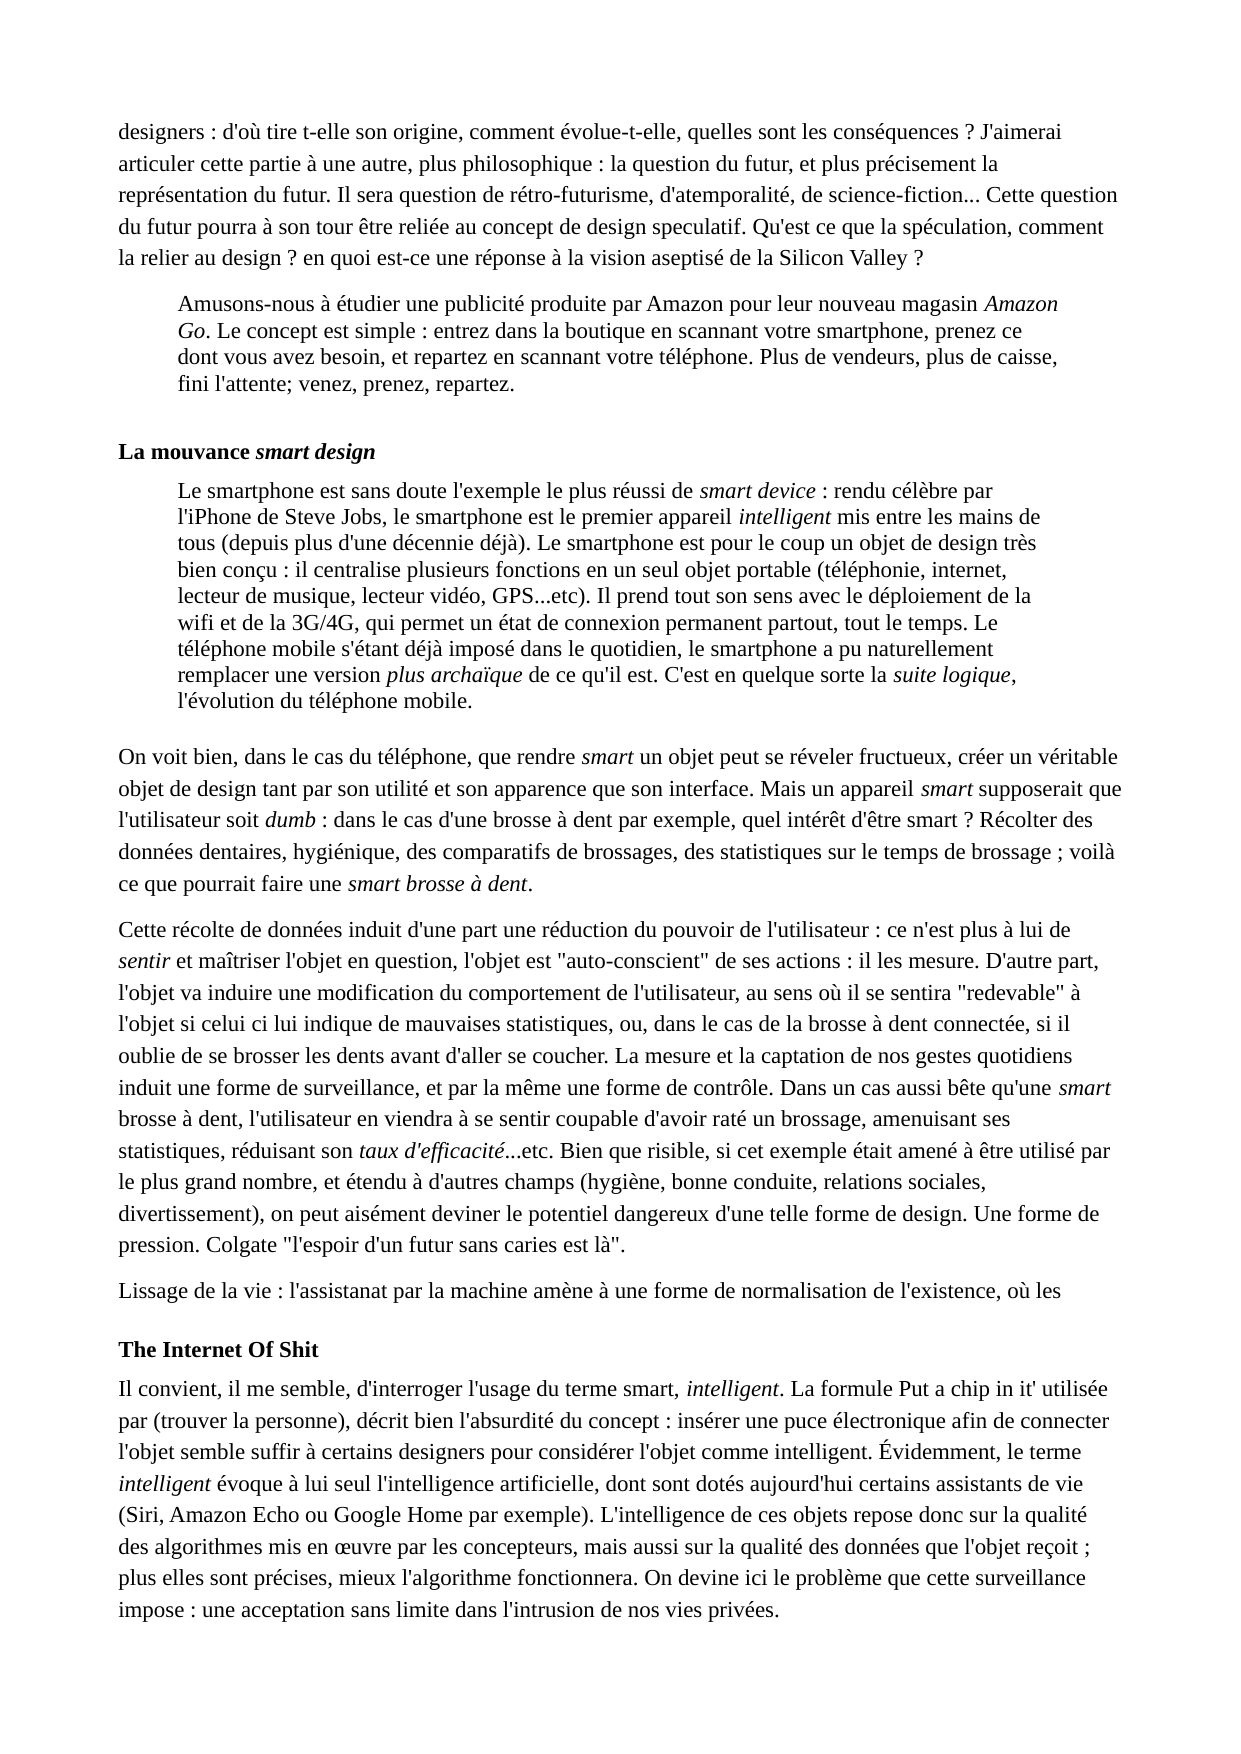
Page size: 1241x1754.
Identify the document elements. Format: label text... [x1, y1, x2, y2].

subtitle The Internet Of Shit [118, 1336, 1122, 1363]
text On voit bien, dans le cas du téléphone, que rendre smart un objet peut se réveler fructueux, créer un véritable objet de design tant par son utilité et son apparence que son interface. Mais un appareil smart supposerait que l'utilisateur soit dumb : dans le cas d'une brosse à dent par exemple, quel intérêt d'être smart ? Récolter des données dentaires, hygiénique, des comparatifs de brossages, des statistiques sur le temps de brossage ; voilà ce que pourrait faire une smart brosse à dent. [118, 743, 1122, 896]
text Le smartphone est sans doute l'exemple le plus réussi de smart device : rendu célèbre par l'iPhone de Steve Jobs, le smartphone est le premier appareil intelligent mis entre les mains de tous (depuis plus d'une décennie déjà). Le smartphone est pour le coup un objet de design très bien conçu : il centralise plusieurs fonctions en un seul objet portable (téléphonie, internet, lecteur de musique, lecteur vidéo, GPS...etc). Il prend tout son sens avec le déploiement de la wifi et de la 3G/4G, qui permet un état de connexion permanent partout, tout le temps. Le téléphone mobile s'étant déjà imposé dans le quotidien, le smartphone a pu naturellement remplacer une version plus archaïque de ce qu'il est. C'est en quelque sorte la suite logique, l'évolution du téléphone mobile. [177, 477, 1063, 714]
text Lissage de la vie : l'assistanat par la machine amène à une forme de normalisation de l'existence, où les [118, 1278, 1122, 1304]
text Il convient, il me semble, d'interroger l'usage du terme smart, intelligent. La formule Put a chip in it' utilisée par (trouver la personne), décrit bien l'absurdité du concept : insérer une puce électronique afin de connecter l'objet semble suffir à certains designers pour considérer l'objet comme intelligent. Évidemment, le terme intelligent évoque à lui seul l'intelligence artificielle, dont sont dotés aujourd'hui certains assistants de vie (Siri, Amazon Echo ou Google Home par exemple). L'intelligence de ces objets repose donc sur la qualité des algorithmes mis en œuvre par les concepteurs, mais aussi sur la qualité des données que l'objet reçoit ; plus elles sont précises, mieux l'algorithme fonctionnera. On devine ici le problème que cette surveillance impose : une acceptation sans limite dans l'intrusion de nos vies privées. [118, 1375, 1122, 1622]
subtitle La mouvance smart design [118, 438, 1122, 464]
text Amusons-nous à étudier une publicité produite par Amazon pour leur nouveau magasin Amazon Go. Le concept est simple : entrez dans la boutique en scannant votre smartphone, prenez ce dont vous avez besoin, et repartez en scannant votre téléphone. Plus de vendeurs, plus de caisse, fini l'attente; venez, prenez, repartez. [177, 291, 1063, 396]
text Cette récolte de données induit d'une part une réduction du pouvoir de l'utilisateur : ce n'est plus à lui de sentir et maîtriser l'objet en question, l'objet est "auto-conscient" de ses actions : il les mesure. D'autre part, l'objet va induire une modification du comportement de l'utilisateur, au sens où il se sentira "redevable" à l'objet si celui ci lui indique de mauvaises statistiques, ou, dans le cas de la brosse à dent connectée, si il oublie de se brosser les dents avant d'aller se coucher. La mesure et la captation de nos gestes quotidiens induit une forme de surveillance, et par la même une forme de contrôle. Dans un cas aussi bête qu'une smart brosse à dent, l'utilisateur en viendra à se sentir coupable d'avoir raté un brossage, amenuisant ses statistiques, réduisant son taux d'efficacité...etc. Bien que risible, si cet exemple était amené à être utilisé par le plus grand nombre, et étendu à d'autres champs (hygiène, bonne conduite, relations sociales, divertissement), on peut aisément deviner le potentiel dangereux d'une telle forme de design. Une forme de pression. Colgate "l'espoir d'un futur sans caries est là". [118, 916, 1122, 1258]
text designers : d'où tire t-elle son origine, comment évolue-t-elle, quelles sont les conséquences ? J'aimerai articuler cette partie à une autre, plus philosophique : la question du futur, et plus précisement la représentation du futur. Il sera question de rétro-futurisme, d'atemporalité, de science-fiction... Cette question du futur pourra à son tour être reliée au concept de design speculatif. Qu'est ce que la spéculation, comment la relier au design ? en quoi est-ce une réponse à la vision aseptisé de la Silicon Valley ? [118, 118, 1122, 271]
